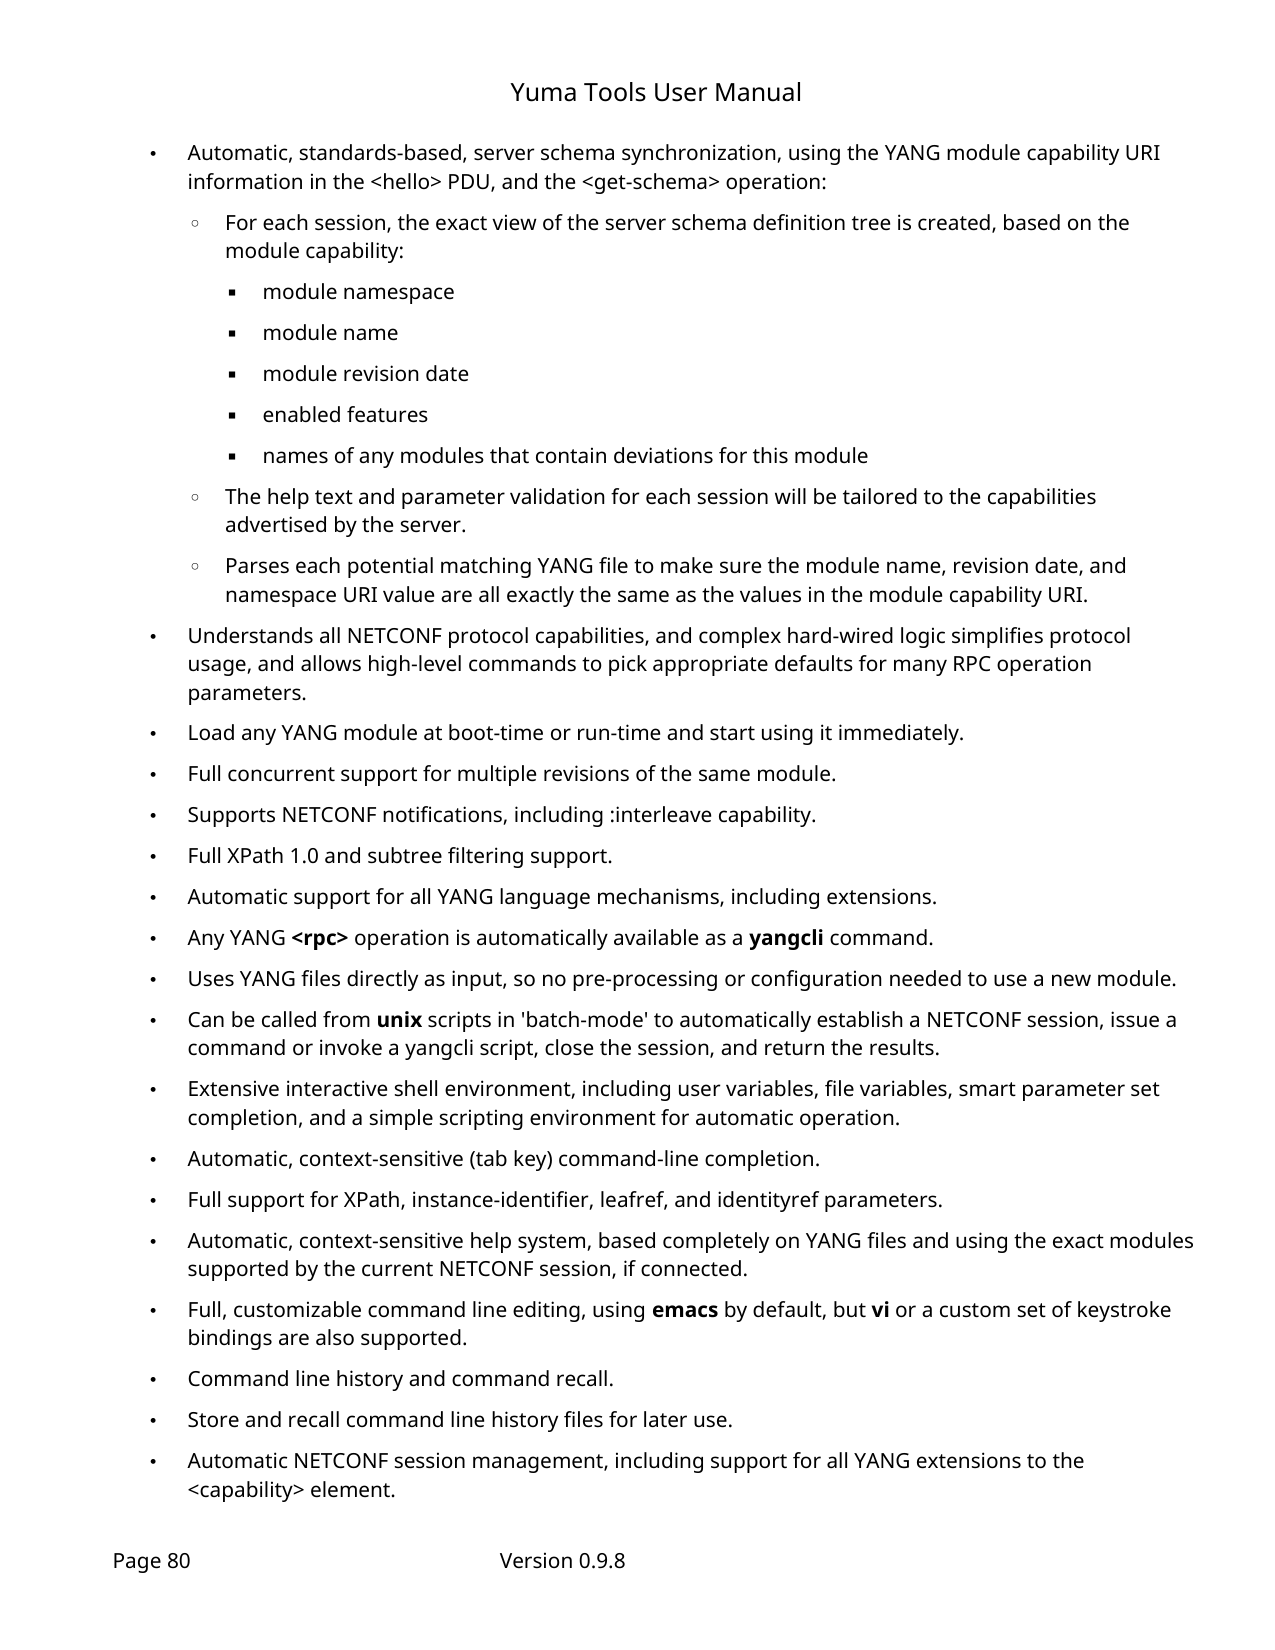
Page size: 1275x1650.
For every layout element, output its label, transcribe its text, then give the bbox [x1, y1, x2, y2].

list enabled features [225, 400, 1200, 428]
list Automatic, context-sensitive (tab key) command-line completion. [150, 1144, 1200, 1172]
list Store and recall command line history files for later use. [150, 1405, 1200, 1434]
list Automatic, context-sensitive help system, based completely on YANG files and using the exact modules supported by the current NETCONF session, if connected. [150, 1226, 1200, 1283]
list Automatic NETCONF session management, including support for all YANG extensions to the <capability> element. [150, 1446, 1200, 1503]
list Uses YANG files directly as input, so no pre-processing or configuration needed to use a new module. [150, 964, 1200, 993]
list Full XPath 1.0 and subtree filtering support. [150, 841, 1200, 870]
list Any YANG <rpc> operation is automatically available as a yangcli command. [150, 923, 1200, 952]
list module name [225, 318, 1200, 347]
list Supports NETCONF notifications, including :interleave capability. [150, 800, 1200, 829]
list Parses each potential matching YANG file to make sure the module name, revision date, and namespace URI value are all exactly the same as the values in the module capability URI. [187, 551, 1200, 608]
list module namespace [225, 277, 1200, 306]
list The help text and parameter validation for each session will be tailored to the capabilities advertised by the server. [187, 482, 1200, 539]
list Can be called from unix scripts in 'batch-mode' to automatically establish a NETCONF session, issue a command or invoke a yangcli script, close the session, and return the results. [150, 1005, 1200, 1062]
list Load any YANG module at boot-time or run-time and start using it immediately. [150, 718, 1200, 747]
list Extensive interactive shell environment, including user variables, file variables, smart parameter set completion, and a simple scripting environment for automatic operation. [150, 1074, 1200, 1131]
list Automatic support for all YANG language mechanisms, including extensions. [150, 882, 1200, 911]
list module revision date [225, 359, 1200, 388]
list Full support for XPath, instance-identifier, leafref, and identityref parameters. [150, 1185, 1200, 1213]
list Full, customizable command line editing, using emacs by default, but vi or a custom set of keystroke bindings are also supported. [150, 1295, 1200, 1352]
list names of any modules that contain deviations for this module [225, 441, 1200, 469]
list Understands all NETCONF protocol capabilities, and complex hard-wired logic simplifies protocol usage, and allows high-level commands to pick appropriate defaults for many RPC operation parameters. [150, 621, 1200, 706]
list Command line history and command recall. [150, 1364, 1200, 1393]
list Automatic, standards-based, server schema synchronization, using the YANG module capability URI information in the <hello> PDU, and the <get-schema> operation: [150, 138, 1200, 195]
list Full concurrent support for multiple revisions of the same module. [150, 759, 1200, 788]
list For each session, the exact view of the server schema definition tree is created, based on the module capability: [187, 208, 1200, 265]
